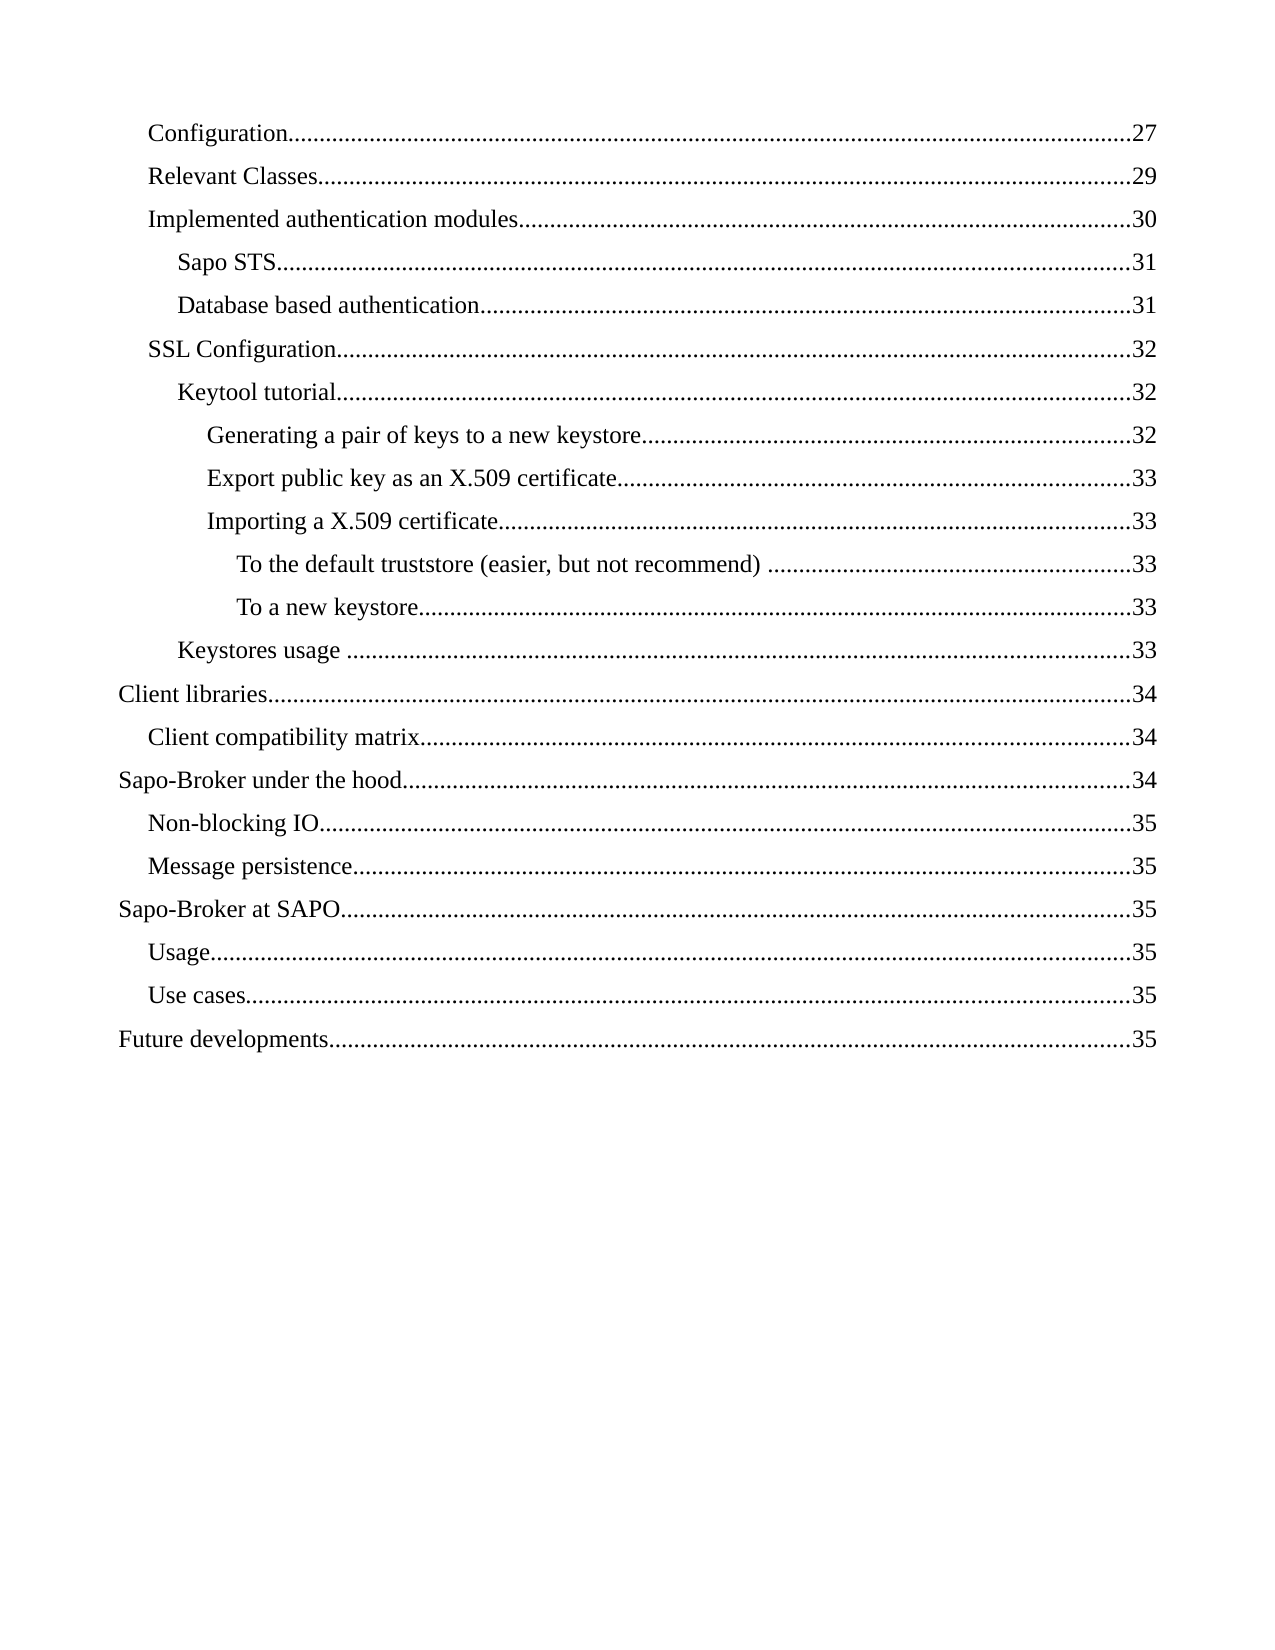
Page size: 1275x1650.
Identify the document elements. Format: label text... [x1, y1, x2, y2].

text Client compatibility matrix 34 [148, 722, 1157, 751]
text To the default truststore (easier, but not recommend) 33 [236, 549, 1157, 578]
text Keystores usage 33 [177, 636, 1157, 664]
text Keytool tutorial 32 [177, 377, 1157, 406]
text Non-blocking IO 35 [148, 808, 1157, 837]
text Generating a pair of keys to a new keystore 32 [207, 420, 1157, 449]
text Future developments 35 [118, 1024, 1157, 1052]
text Sapo STS 31 [177, 247, 1157, 276]
text Sapo-Broker at SAPO 35 [118, 894, 1157, 923]
text Importing a X.509 certificate 33 [207, 506, 1157, 535]
text Client libraries 34 [118, 679, 1157, 707]
text Configuration 27 [148, 118, 1157, 147]
text Usage 35 [148, 937, 1157, 966]
text Message persistence 35 [148, 851, 1157, 880]
text Export public key as an X.509 certificate 33 [207, 463, 1157, 492]
text Relevant Classes 29 [148, 161, 1157, 190]
text Sapo-Broker under the hood 34 [118, 765, 1157, 794]
text SSL Configuration 32 [148, 334, 1157, 362]
text Implemented authentication modules 30 [148, 204, 1157, 233]
text To a new keystore 33 [236, 592, 1157, 621]
text Use cases 35 [148, 981, 1157, 1009]
text Database based authentication 31 [177, 291, 1157, 319]
